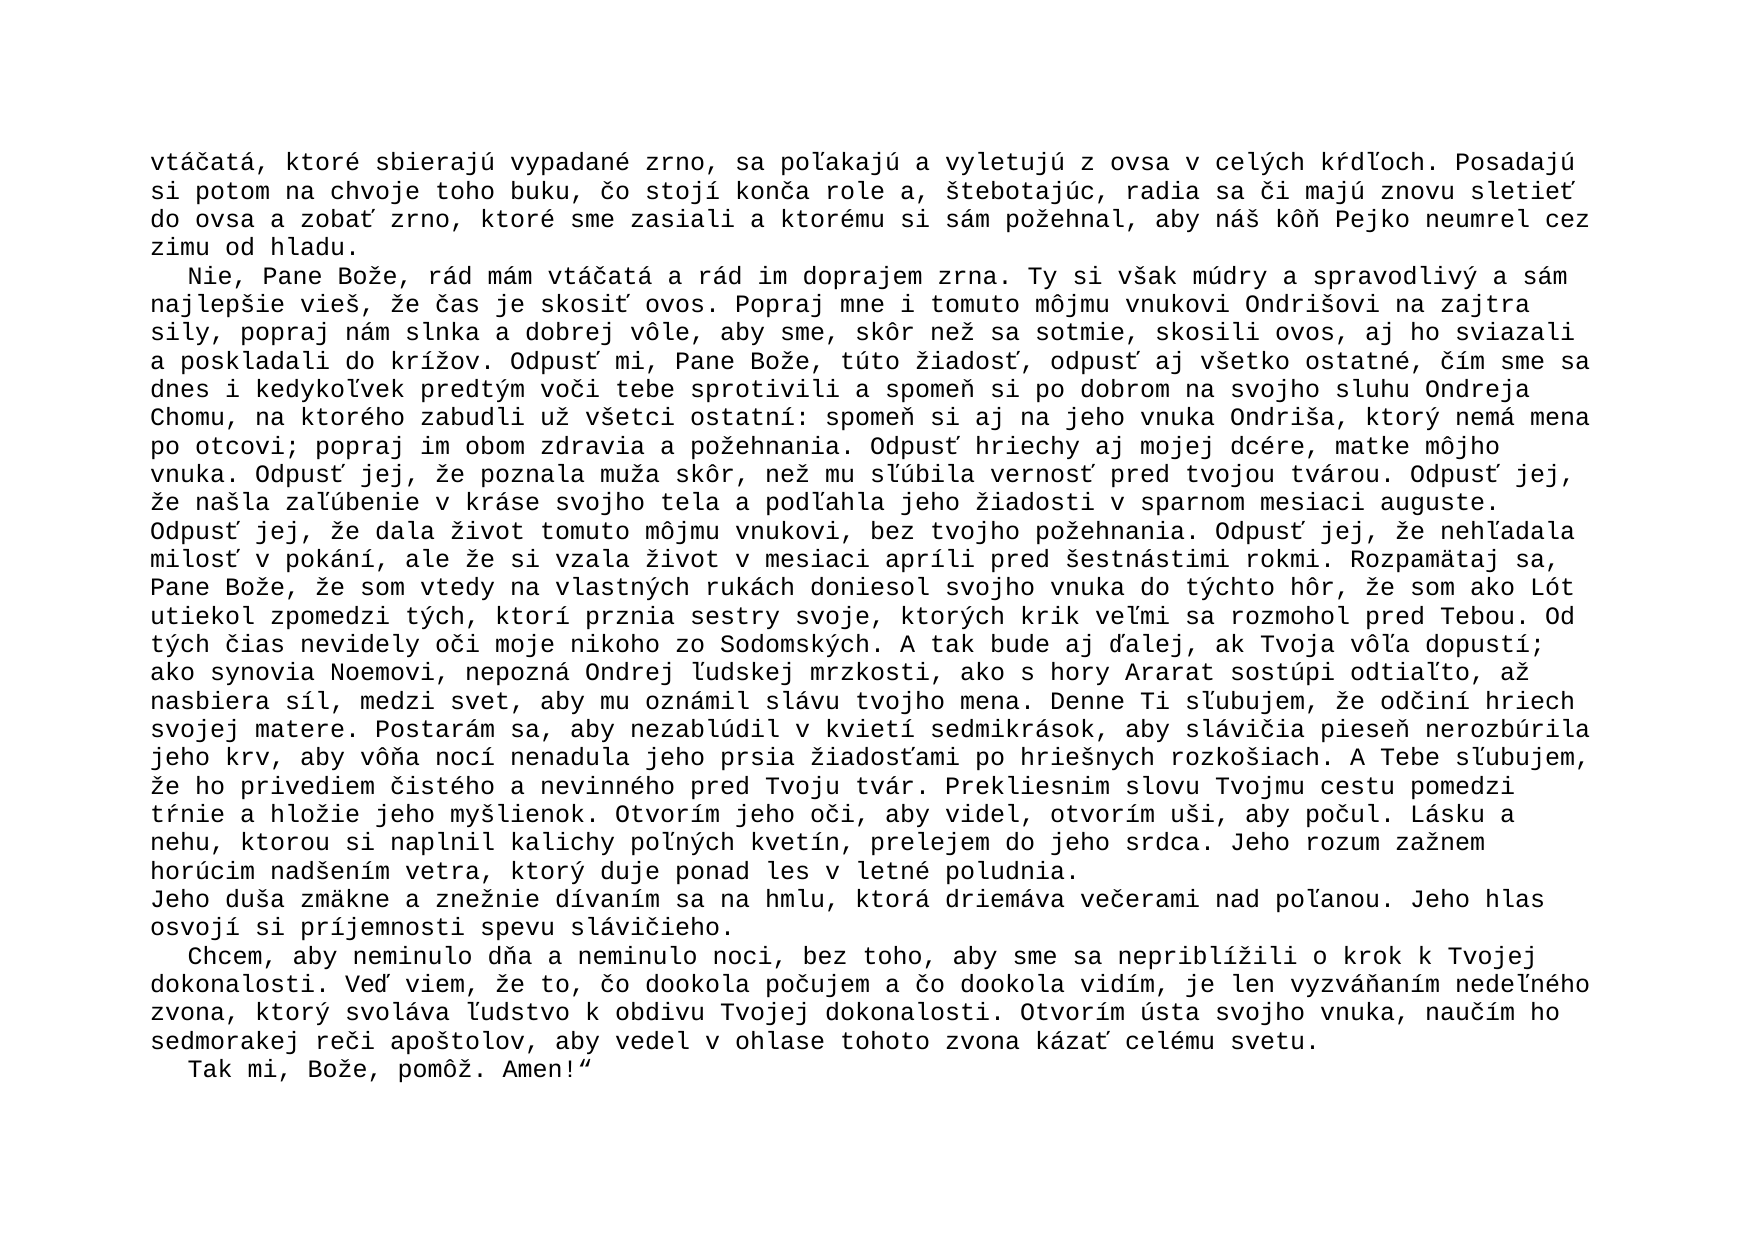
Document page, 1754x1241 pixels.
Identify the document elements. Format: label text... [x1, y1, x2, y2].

text Chcem, aby neminulo dňa a neminulo noci, bez toho, aby sme sa nepriblížili o krok k Tvojej dokonalosti. Veď viem, že to, čo dookola počujem a čo dookola vidím, je len vyzváňaním nedeľného zvona, ktorý svoláva ľudstvo k obdivu Tvojej dokonalosti. Otvorím ústa svojho vnuka, naučím ho sedmorakej reči apoštolov, aby vedel v ohlase tohoto zvona kázať celému svetu. [150, 943, 1603, 1057]
text vtáčatá, ktoré sbierajú vypadané zrno, sa poľakajú a vyletujú z ovsa v celých kŕdľoch. Posadajú si potom na chvoje toho buku, čo stojí konča role a, štebotajúc, radia sa či majú znovu sletieť do ovsa a zobať zrno, ktoré sme zasiali a ktorému si sám požehnal, aby náš kôň Pejko neumrel cez zimu od hladu. [150, 150, 1603, 263]
text Tak mi, Bože, pomôž. Amen!“ [150, 1057, 1603, 1085]
text Jeho duša zmäkne a znežnie dívaním sa na hmlu, ktorá driemáva večerami nad poľanou. Jeho hlas osvojí si príjemnosti spevu slávičieho. [150, 887, 1603, 943]
text Nie, Pane Bože, rád mám vtáčatá a rád im doprajem zrna. Ty si však múdry a spravodlivý a sám najlepšie vieš, že čas je skosiť ovos. Popraj mne i tomuto môjmu vnukovi Ondrišovi na zajtra sily, popraj nám slnka a dobrej vôle, aby sme, skôr než sa sotmie, skosili ovos, aj ho sviazali a poskladali do krížov. Odpusť mi, Pane Bože, túto žiadosť, odpusť aj všetko ostatné, čím sme sa dnes i kedykoľvek predtým voči tebe sprotivili a spomeň si po dobrom na svojho sluhu Ondreja Chomu, na ktorého zabudli už všetci ostatní: spomeň si aj na jeho vnuka Ondriša, ktorý nemá mena po otcovi; popraj im obom zdravia a požehnania. Odpusť hriechy aj mojej dcére, matke môjho vnuka. Odpusť jej, že poznala muža skôr, než mu sľúbila vernosť pred tvojou tvárou. Odpusť jej, že našla zaľúbenie v kráse svojho tela a podľahla jeho žiadosti v sparnom mesiaci auguste. Odpusť jej, že dala život tomuto môjmu vnukovi, bez tvojho požehnania. Odpusť jej, že nehľadala milosť v pokání, ale že si vzala život v mesiaci apríli pred šestnástimi rokmi. Rozpamätaj sa, Pane Bože, že som vtedy na vlastných rukách doniesol svojho vnuka do týchto hôr, že som ako Lót utiekol zpomedzi tých, ktorí prznia sestry svoje, ktorých krik veľmi sa rozmohol pred Tebou. Od tých čias nevidely oči moje nikoho zo Sodomských. A tak bude aj ďalej, ak Tvoja vôľa dopustí; ako synovia Noemovi, nepozná Ondrej ľudskej mrzkosti, ako s hory Ararat sostúpi odtiaľto, až nasbiera síl, medzi svet, aby mu oznámil slávu tvojho mena. Denne Ti sľubujem, že odčiní hriech svojej matere. Postarám sa, aby nezablúdil v kvietí sedmikrások, aby slávičia pieseň nerozbúrila jeho krv, aby vôňa nocí nenadula jeho prsia žiadosťami po hriešnych rozkošiach. A Tebe sľubujem, že ho privediem čistého a nevinného pred Tvoju tvár. Prekliesnim slovu Tvojmu cestu pomedzi tŕnie a hložie jeho myšlienok. Otvorím jeho oči, aby videl, otvorím uši, aby počul. Lásku a nehu, ktorou si naplnil kalichy poľných kvetín, prelejem do jeho srdca. Jeho rozum zažnem horúcim nadšením vetra, ktorý duje ponad les v letné poludnia. [150, 263, 1603, 887]
